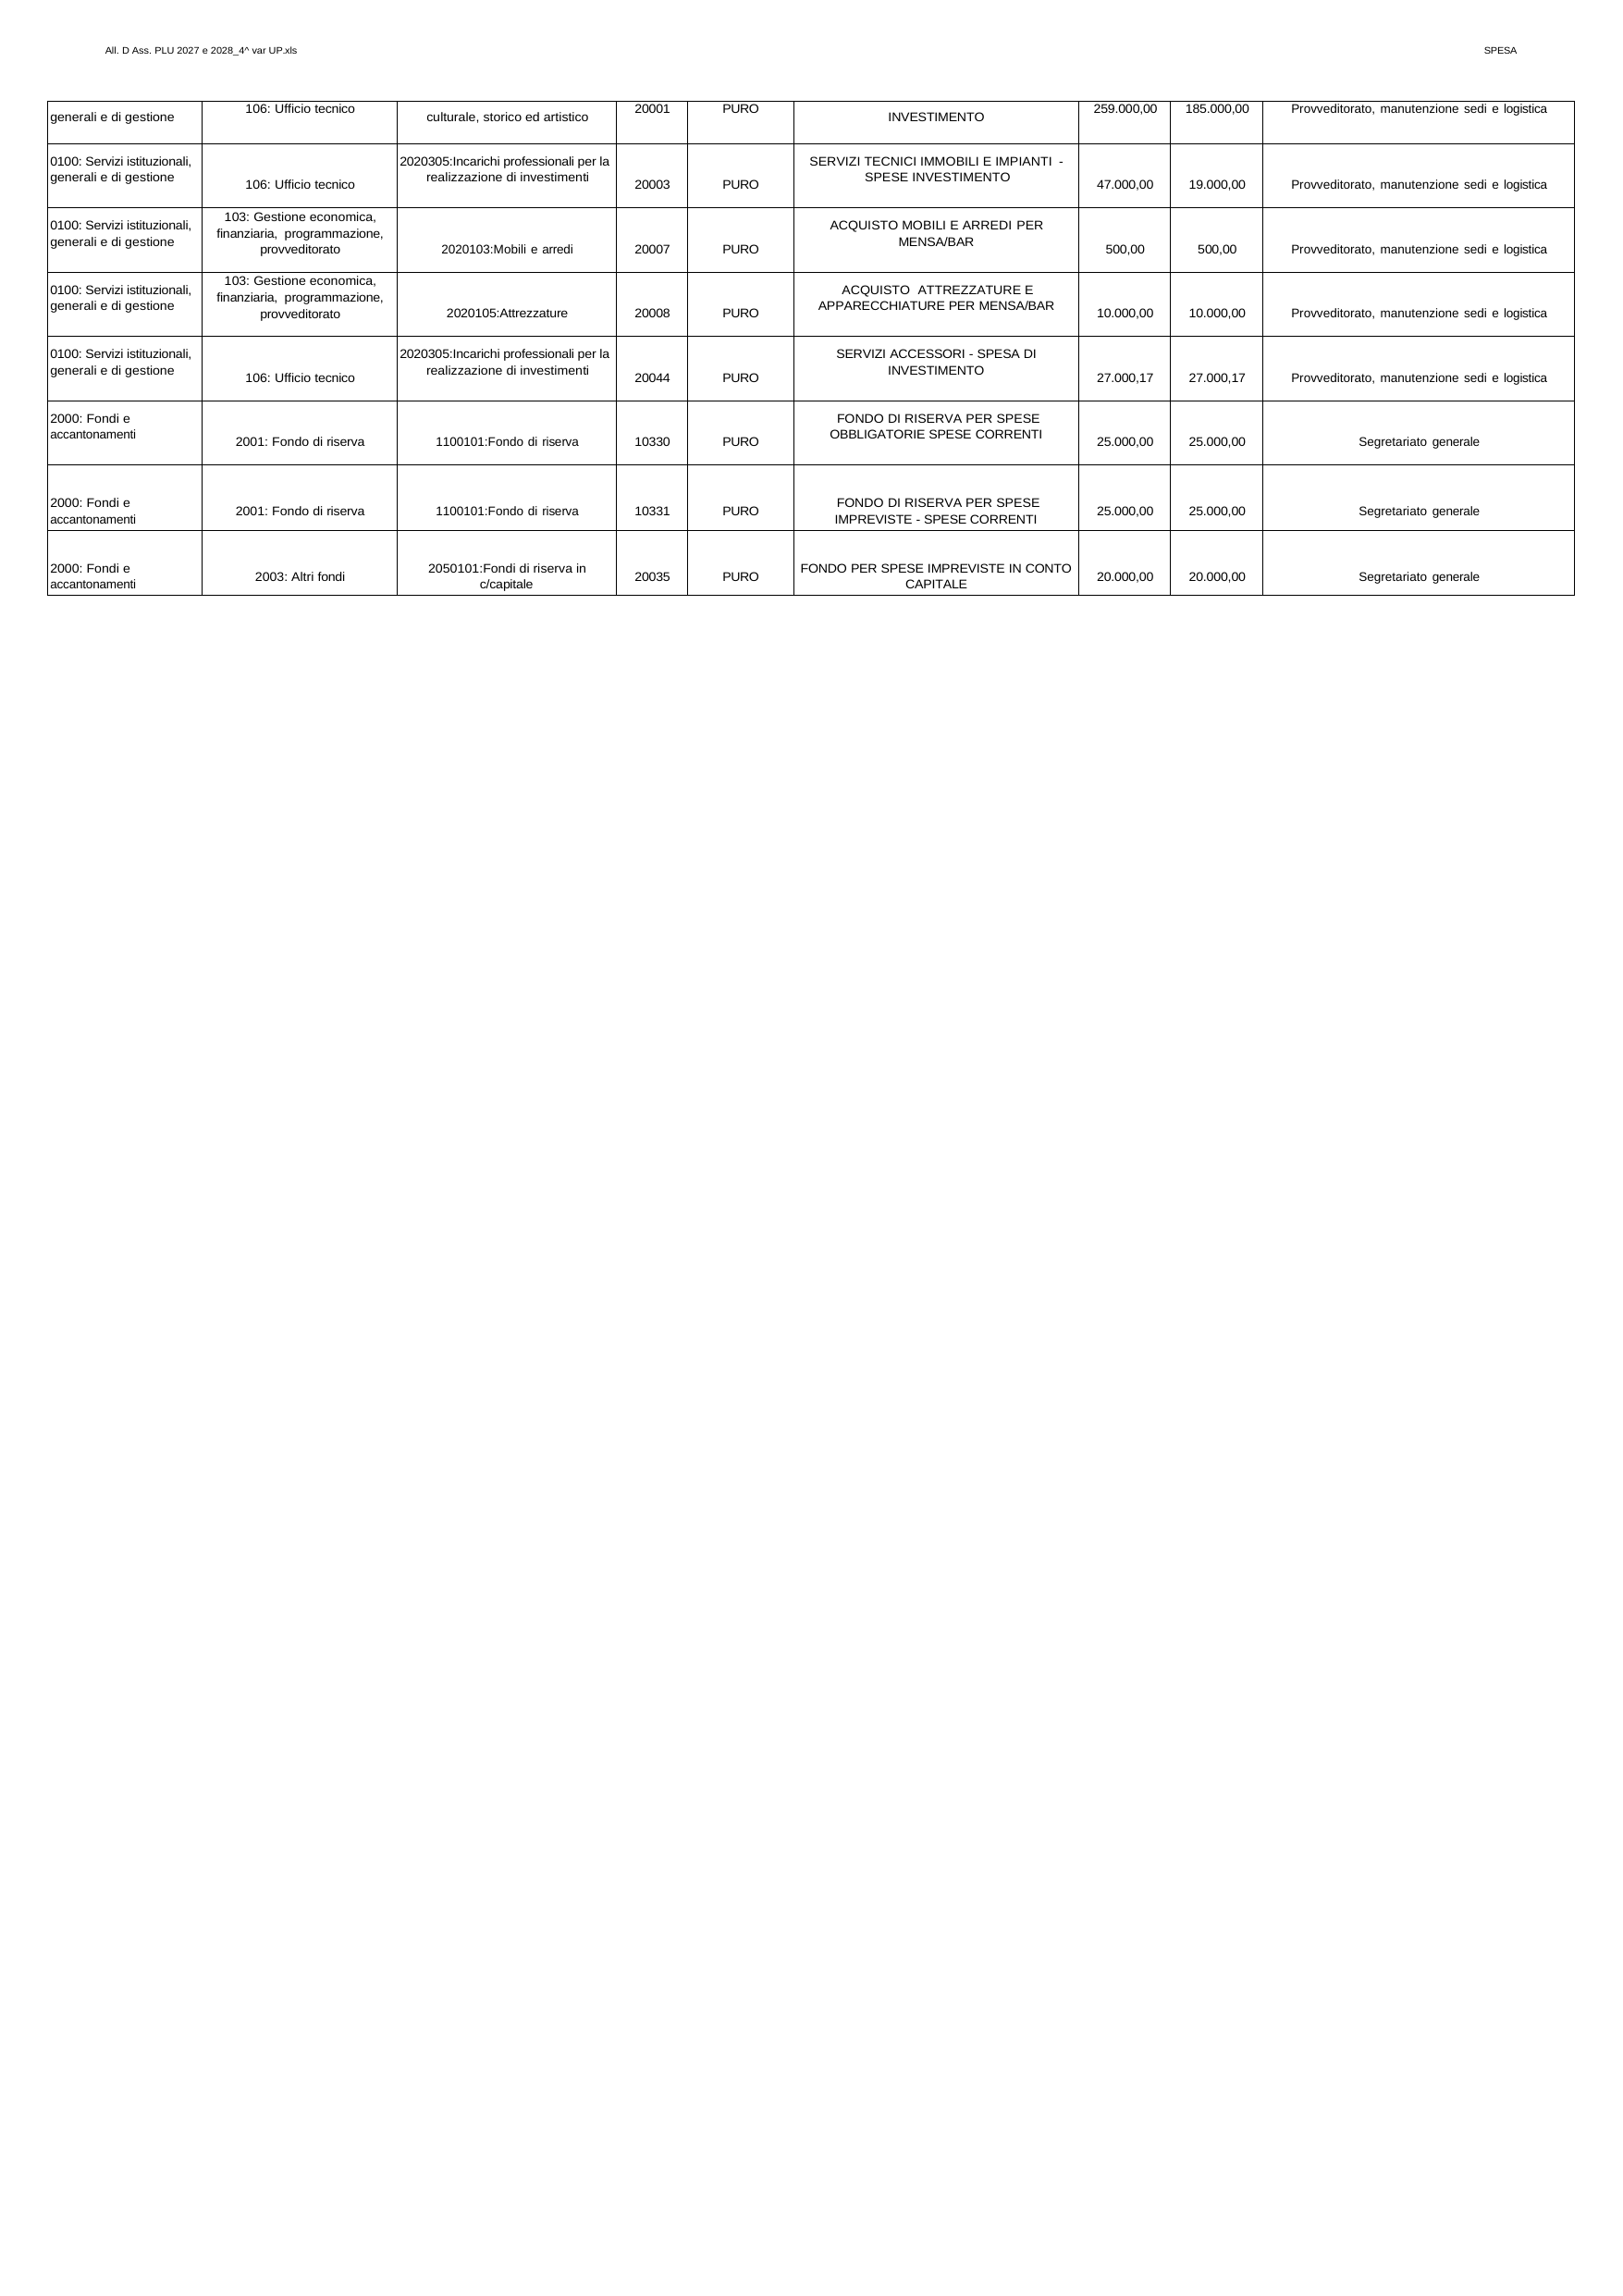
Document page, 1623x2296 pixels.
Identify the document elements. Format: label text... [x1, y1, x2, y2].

table_cell 1100101:Fondo di riserva [398, 401, 616, 464]
table_cell 25.000,00 [1079, 465, 1170, 530]
table_cell PURO [688, 465, 793, 530]
table_cell Provveditorato, manutenzione sedi e logistica [1263, 208, 1574, 272]
table_cell 0100: Servizi istituzionali, generali e di gestione [48, 337, 202, 401]
table_cell 2050101:Fondi di riserva in c/capitale [398, 531, 616, 595]
table_cell 20007 [617, 208, 687, 272]
table_cell 25.000,00 [1171, 401, 1262, 464]
table_cell SERVIZI ACCESSORI - SPESA DI INVESTIMENTO [794, 337, 1078, 401]
table_cell PURO [688, 273, 793, 336]
table_cell 47.000,00 [1079, 144, 1170, 207]
table_cell PURO [688, 208, 793, 272]
table_cell 20044 [617, 337, 687, 401]
table_cell SERVIZI TECNICI IMMOBILI E IMPIANTI - SPESE INVESTIMENTO [794, 144, 1078, 207]
table_cell Segretariato generale [1263, 465, 1574, 530]
table_cell 20.000,00 [1079, 531, 1170, 595]
table_cell FONDO DI RISERVA PER SPESE IMPREVISTE - SPESE CORRENTI [794, 465, 1078, 530]
table_cell 103: Gestione economica, finanziaria, programmazione, provveditorato [203, 273, 397, 336]
table_cell 2020103:Mobili e arredi [398, 208, 616, 272]
table_cell ACQUISTO MOBILI E ARREDI PER MENSA/BAR [794, 208, 1078, 272]
table_cell 185.000,00 [1171, 102, 1262, 143]
table_cell Provveditorato, manutenzione sedi e logistica [1263, 102, 1574, 143]
table_cell 10.000,00 [1079, 273, 1170, 336]
table_cell 0100: Servizi istituzionali, generali e di gestione [48, 273, 202, 336]
table_cell ACQUISTO ATTREZZATURE E APPARECCHIATURE PER MENSA/BAR [794, 273, 1078, 336]
table_cell 2000: Fondi e accantonamenti [48, 465, 202, 530]
table_cell 0100: Servizi istituzionali, generali e di gestione [48, 208, 202, 272]
table_cell 2001: Fondo di riserva [203, 465, 397, 530]
table_cell 25.000,00 [1171, 465, 1262, 530]
table_cell 27.000,17 [1171, 337, 1262, 401]
table_cell 106: Ufficio tecnico [203, 144, 397, 207]
table_cell 0100: Servizi istituzionali, generali e di gestione [48, 144, 202, 207]
table_cell 2001: Fondo di riserva [203, 401, 397, 464]
table_cell 2003: Altri fondi [203, 531, 397, 595]
table_cell 500,00 [1171, 208, 1262, 272]
table_cell Provveditorato, manutenzione sedi e logistica [1263, 144, 1574, 207]
table_cell Provveditorato, manutenzione sedi e logistica [1263, 273, 1574, 336]
table_cell FONDO PER SPESE IMPREVISTE IN CONTO CAPITALE [794, 531, 1078, 595]
table_cell 20008 [617, 273, 687, 336]
table_cell 106: Ufficio tecnico [203, 337, 397, 401]
table_cell PURO [688, 337, 793, 401]
table_cell 2020305:Incarichi professionali per la realizzazione di investimenti [398, 144, 616, 207]
table_cell PURO [688, 401, 793, 464]
table_cell culturale, storico ed artistico [398, 102, 616, 143]
table_cell 103: Gestione economica, finanziaria, programmazione, provveditorato [203, 208, 397, 272]
table_cell 259.000,00 [1079, 102, 1170, 143]
table_cell 20035 [617, 531, 687, 595]
table_cell PURO [688, 144, 793, 207]
table_cell PURO [688, 102, 793, 143]
table_cell Segretariato generale [1263, 401, 1574, 464]
table_cell 20.000,00 [1171, 531, 1262, 595]
table_cell 10331 [617, 465, 687, 530]
table_cell 10.000,00 [1171, 273, 1262, 336]
table_cell generali e di gestione [48, 102, 202, 143]
table_cell 19.000,00 [1171, 144, 1262, 207]
table_cell 2000: Fondi e accantonamenti [48, 531, 202, 595]
table_cell 2020305:Incarichi professionali per la realizzazione di investimenti [398, 337, 616, 401]
table_cell 1100101:Fondo di riserva [398, 465, 616, 530]
table_cell 20001 [617, 102, 687, 143]
table_cell 20003 [617, 144, 687, 207]
table_cell 500,00 [1079, 208, 1170, 272]
table_cell Provveditorato, manutenzione sedi e logistica [1263, 337, 1574, 401]
table_cell FONDO DI RISERVA PER SPESE OBBLIGATORIE SPESE CORRENTI [794, 401, 1078, 464]
table_cell 10330 [617, 401, 687, 464]
table_cell Segretariato generale [1263, 531, 1574, 595]
table_cell INVESTIMENTO [794, 102, 1078, 143]
table_cell 27.000,17 [1079, 337, 1170, 401]
table_cell 2000: Fondi e accantonamenti [48, 401, 202, 464]
table_cell 25.000,00 [1079, 401, 1170, 464]
table_cell PURO [688, 531, 793, 595]
table_cell 106: Ufficio tecnico [203, 102, 397, 143]
table_cell 2020105:Attrezzature [398, 273, 616, 336]
